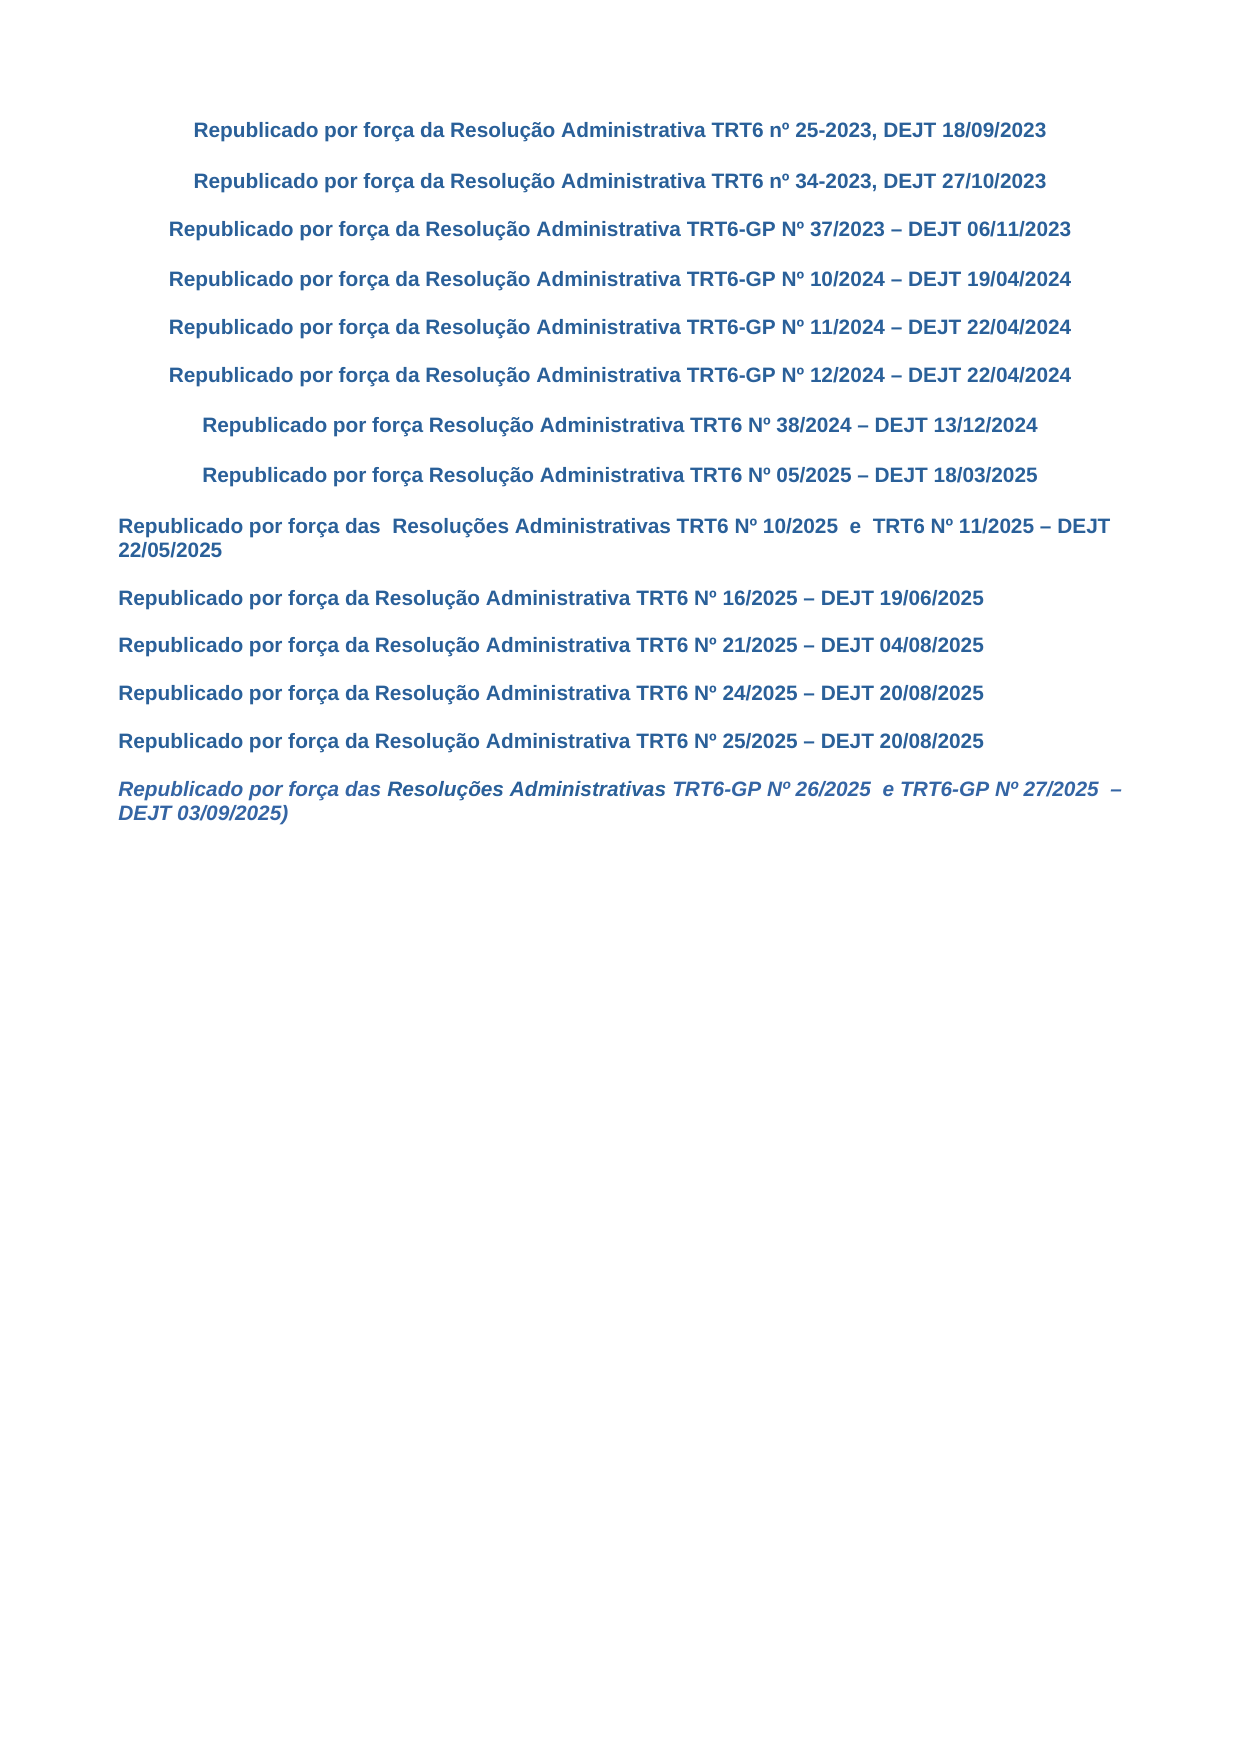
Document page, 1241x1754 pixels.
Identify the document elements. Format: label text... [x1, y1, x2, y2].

text Republicado por força da Resolução Administrativa TRT6-GP Nº 37/2023 – DEJT 06/11/2023 [118, 216, 1122, 240]
text Republicado por força da Resolução Administrativa TRT6 Nº 21/2025 – DEJT 04/08/2025 [118, 633, 1122, 657]
text Republicado por força da Resolução Administrativa TRT6-GP Nº 12/2024 – DEJT 22/04/2024 [118, 362, 1122, 386]
text Republicado por força da Resolução Administrativa TRT6-GP Nº 10/2024 – DEJT 19/04/2024 [118, 267, 1122, 291]
text Republicado por força das Resoluções Administrativas TRT6 Nº 10/2025 e TRT6 Nº 11/2025 – DEJT 22/05/2025 [118, 513, 1122, 561]
text Republicado por força das Resoluções Administrativas TRT6-GP Nº 26/2025 e TRT6-GP Nº 27/2025 – DEJT 03/09/2025) [118, 777, 1122, 825]
text Republicado por força da Resolução Administrativa TRT6 nº 34-2023, DEJT 27/10/2023 [118, 168, 1122, 192]
text Republicado por força da Resolução Administrativa TRT6 Nº 24/2025 – DEJT 20/08/2025 [118, 681, 1122, 705]
text Republicado por força Resolução Administrativa TRT6 Nº 38/2024 – DEJT 13/12/2024 [118, 413, 1122, 437]
text Republicado por força Resolução Administrativa TRT6 Nº 05/2025 – DEJT 18/03/2025 [118, 463, 1122, 487]
text Republicado por força da Resolução Administrativa TRT6-GP Nº 11/2024 – DEJT 22/04/2024 [118, 314, 1122, 338]
text Republicado por força da Resolução Administrativa TRT6 nº 25-2023, DEJT 18/09/2023 [118, 118, 1122, 142]
text Republicado por força da Resolução Administrativa TRT6 Nº 25/2025 – DEJT 20/08/2025 [118, 729, 1122, 753]
text Republicado por força da Resolução Administrativa TRT6 Nº 16/2025 – DEJT 19/06/2025 [118, 585, 1122, 609]
